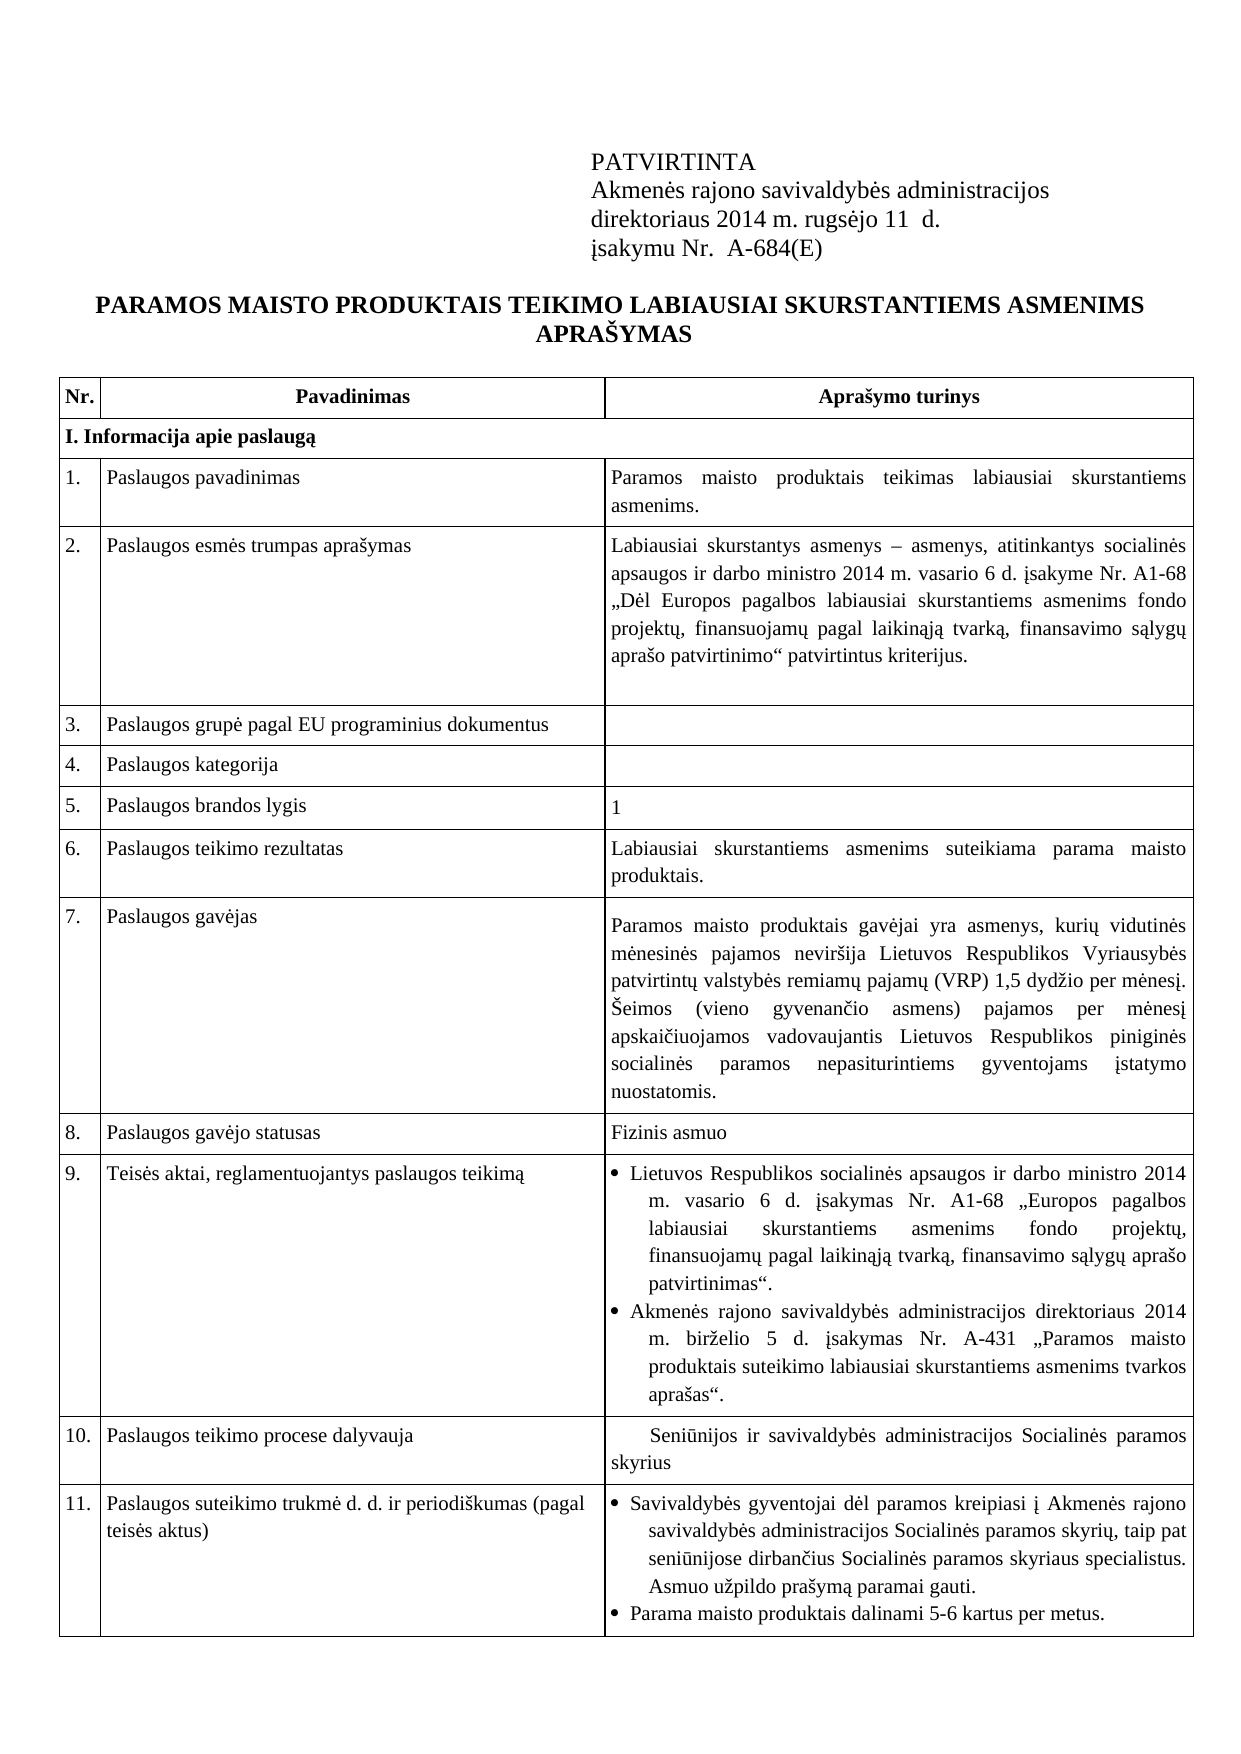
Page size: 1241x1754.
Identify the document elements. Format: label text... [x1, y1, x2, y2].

table_cell 1. [60, 459, 100, 526]
table_cell 8. [60, 1114, 100, 1154]
text APRAŠYMAS [59, 319, 1181, 348]
table_cell Paslaugos gavėjas [101, 898, 604, 1113]
table_cell 4. [60, 746, 100, 786]
table_header Nr. [60, 378, 100, 417]
table_header Aprašymo turinys [606, 378, 1193, 417]
table_cell 2. [60, 527, 100, 704]
table_cell Paslaugos esmės trumpas aprašymas [101, 527, 604, 704]
text PARAMOS MAISTO PRODUKTAIS TEIKIMO LABIAUSIAI SKURSTANTIEMS ASMENIMS [59, 291, 1181, 319]
table_cell 9. [60, 1155, 100, 1416]
table_cell Paramos maisto produktais teikimas labiausiai skurstantiems asmenims. [606, 459, 1193, 526]
table_cell Lietuvos Respublikos socialinės apsaugos ir darbo ministro 2014 m. vasario 6 d. įsakymas Nr. A1-68 „Europos pagalbos labiausiai skurstantiems asmenims fondo projektų, finansuojamų pagal laikinąją tvarką, finansavimo sąlygų aprašo patvirtinimas“. Akmenės rajono savivaldybės administracijos direktoriaus 2014 m. birželio 5 d. įsakymas Nr. A-431 „Paramos maisto produktais suteikimo labiausiai skurstantiems asmenims tvarkos aprašas“. [606, 1155, 1193, 1416]
table_cell Paslaugos teikimo rezultatas [101, 830, 604, 897]
table_cell Paslaugos teikimo procese dalyvauja [101, 1417, 604, 1484]
table_cell 5. [60, 787, 100, 828]
table_cell Paslaugos brandos lygis [101, 787, 604, 828]
table_cell Paslaugos kategorija [101, 746, 604, 786]
table_cell 7. [60, 898, 100, 1113]
table_cell 10. [60, 1417, 100, 1484]
table_cell Seniūnijos ir savivaldybės administracijos Socialinės paramos skyrius [606, 1417, 1193, 1484]
text PATVIRTINTA [59, 147, 1181, 176]
table_cell 6. [60, 830, 100, 897]
table_cell Paslaugos gavėjo statusas [101, 1114, 604, 1154]
table_cell Paslaugos grupė pagal EU programinius dokumentus [101, 706, 604, 745]
table_header Pavadinimas [101, 378, 604, 417]
table_cell [606, 746, 1193, 786]
table_cell [606, 706, 1193, 745]
table_cell 3. [60, 706, 100, 745]
table_cell I. Informacija apie paslaugą [60, 419, 1193, 458]
text Akmenės rajono savivaldybės administracijos [59, 176, 1181, 204]
table_cell Paslaugos suteikimo trukmė d. d. ir periodiškumas (pagal teisės aktus) [101, 1485, 604, 1636]
table_cell Labiausiai skurstantiems asmenims suteikiama parama maisto produktais. [606, 830, 1193, 897]
table_cell 1 [606, 787, 1193, 828]
text įsakymu Nr. A-684(E) [59, 233, 1181, 262]
table_cell Savivaldybės gyventojai dėl paramos kreipiasi į Akmenės rajono savivaldybės administracijos Socialinės paramos skyrių, taip pat seniūnijose dirbančius Socialinės paramos skyriaus specialistus. Asmuo užpildo prašymą paramai gauti. Parama maisto produktais dalinami 5-6 kartus per metus. [606, 1485, 1193, 1636]
table_cell Fizinis asmuo [606, 1114, 1193, 1154]
table_cell Paslaugos pavadinimas [101, 459, 604, 526]
table_cell 11. [60, 1485, 100, 1636]
table_cell Labiausiai skurstantys asmenys – asmenys, atitinkantys socialinės apsaugos ir darbo ministro 2014 m. vasario 6 d. įsakyme Nr. A1-68 „Dėl Europos pagalbos labiausiai skurstantiems asmenims fondo projektų, finansuojamų pagal laikinąją tvarką, finansavimo sąlygų aprašo patvirtinimo“ patvirtintus kriterijus. [606, 527, 1193, 704]
table_cell Paramos maisto produktais gavėjai yra asmenys, kurių vidutinės mėnesinės pajamos neviršija Lietuvos Respublikos Vyriausybės patvirtintų valstybės remiamų pajamų (VRP) 1,5 dydžio per mėnesį. Šeimos (vieno gyvenančio asmens) pajamos per mėnesį apskaičiuojamos vadovaujantis Lietuvos Respublikos piniginės socialinės paramos nepasiturintiems gyventojams įstatymo nuostatomis. [606, 898, 1193, 1113]
text direktoriaus 2014 m. rugsėjo 11 d. [59, 204, 1181, 233]
table_cell Teisės aktai, reglamentuojantys paslaugos teikimą [101, 1155, 604, 1416]
